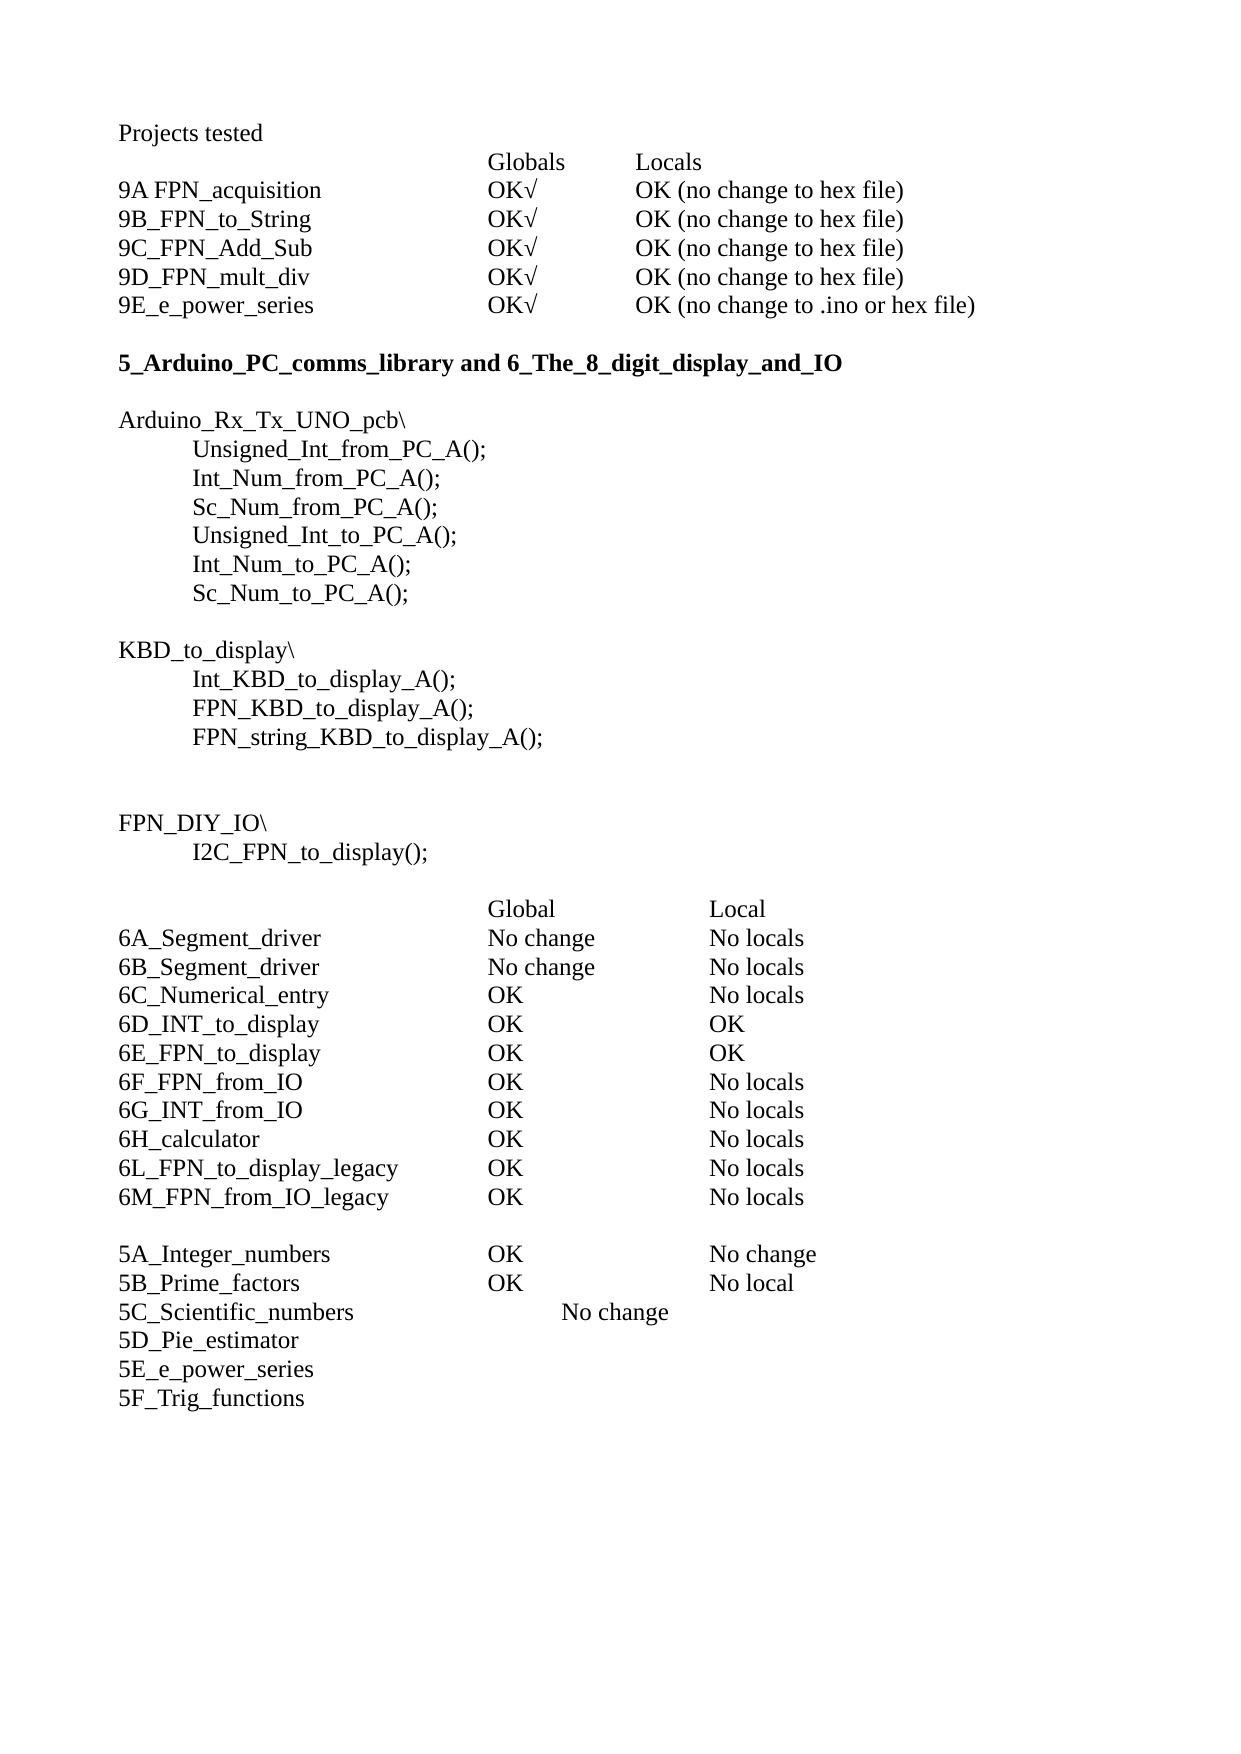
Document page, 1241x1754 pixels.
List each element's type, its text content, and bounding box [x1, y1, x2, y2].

text 9C_FPN_Add_Sub OK√ OK (no change to hex file) [118, 233, 1122, 262]
text Unsigned_Int_from_PC_A(); [118, 434, 1122, 463]
text 6C_Numerical_entry OK No locals [118, 981, 1122, 1009]
text Sc_Num_to_PC_A(); [118, 578, 1122, 607]
text 5B_Prime_factors OK No local [118, 1268, 1122, 1297]
text Unsigned_Int_to_PC_A(); [118, 521, 1122, 549]
text 5F_Trig_functions [118, 1383, 1122, 1412]
text 9E_e_power_series OK√ OK (no change to .ino or hex file) [118, 291, 1122, 319]
text Int_Num_to_PC_A(); [118, 549, 1122, 578]
text Projects tested [118, 118, 1122, 147]
text 6B_Segment_driver No change No locals [118, 952, 1122, 981]
text 6H_calculator OK No locals [118, 1124, 1122, 1153]
text 6G_INT_from_IO OK No locals [118, 1096, 1122, 1124]
text Int_KBD_to_display_A(); [118, 664, 1122, 693]
text FPN_string_KBD_to_display_A(); [118, 722, 1122, 751]
text 5A_Integer_numbers OK No change [118, 1239, 1122, 1268]
text 9A FPN_acquisition OK√ OK (no change to hex file) [118, 176, 1122, 204]
text Int_Num_from_PC_A(); [118, 463, 1122, 492]
text Sc_Num_from_PC_A(); [118, 492, 1122, 521]
text Global Local [118, 894, 1122, 923]
text 5C_Scientific_numbers No change [118, 1297, 1122, 1326]
text 5D_Pie_estimator [118, 1326, 1122, 1354]
text FPN_DIY_IO\ [118, 808, 1122, 837]
text FPN_KBD_to_display_A(); [118, 693, 1122, 722]
text KBD_to_display\ [118, 636, 1122, 664]
text Arduino_Rx_Tx_UNO_pcb\ [118, 406, 1122, 434]
text 9B_FPN_to_String OK√ OK (no change to hex file) [118, 204, 1122, 233]
text 6A_Segment_driver No change No locals [118, 923, 1122, 952]
text 5E_e_power_series [118, 1354, 1122, 1383]
text 6L_FPN_to_display_legacy OK No locals [118, 1153, 1122, 1182]
text 6D_INT_to_display OK OK [118, 1009, 1122, 1038]
text 9D_FPN_mult_div OK√ OK (no change to hex file) [118, 262, 1122, 291]
text 5_Arduino_PC_comms_library and 6_The_8_digit_display_and_IO [118, 348, 1122, 377]
text I2C_FPN_to_display(); [118, 837, 1122, 866]
text Globals Locals [118, 147, 1122, 176]
text 6M_FPN_from_IO_legacy OK No locals [118, 1182, 1122, 1211]
text 6E_FPN_to_display OK OK [118, 1038, 1122, 1067]
text 6F_FPN_from_IO OK No locals [118, 1067, 1122, 1096]
